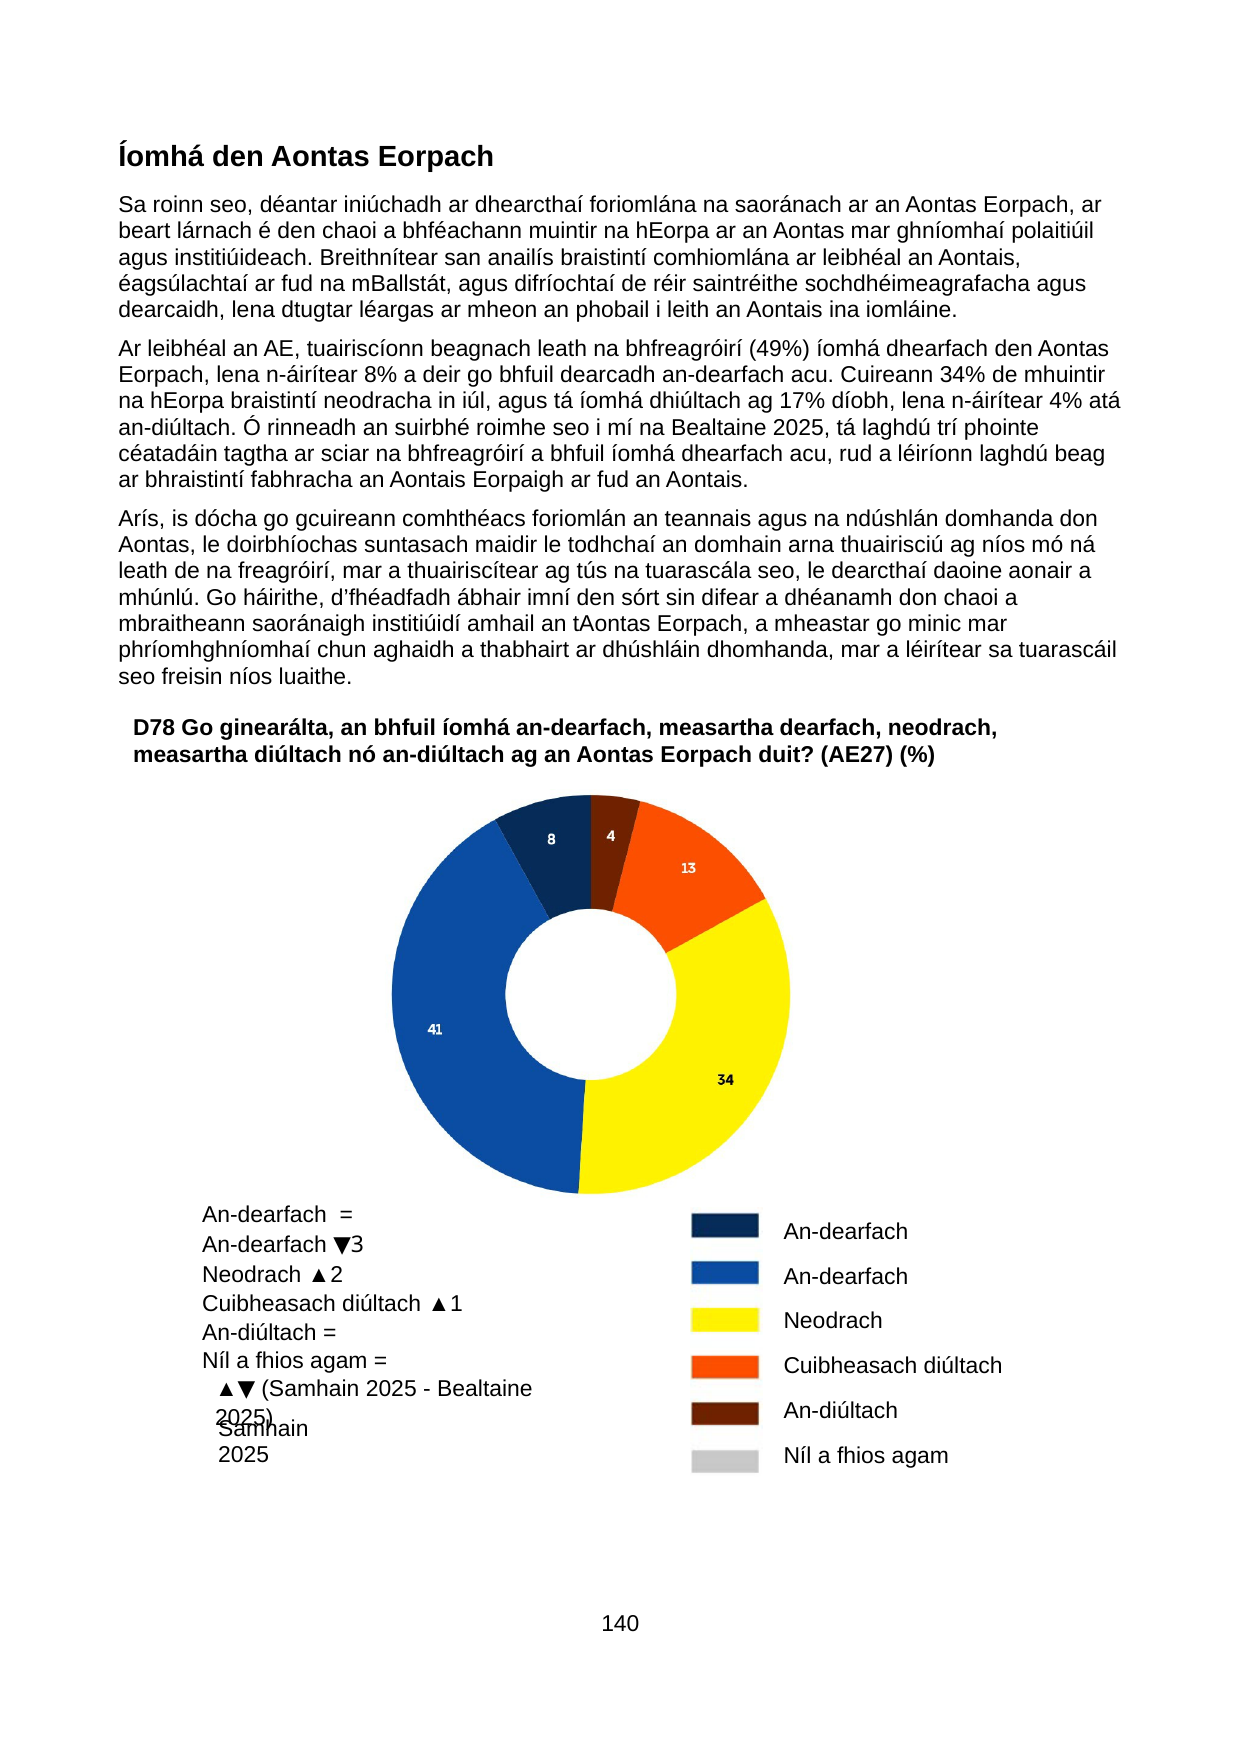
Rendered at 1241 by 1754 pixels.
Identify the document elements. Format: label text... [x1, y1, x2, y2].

subtitle Íomhá den Aontas Eorpach [118, 139, 1122, 172]
text Arís, is dócha go gcuireann comhthéacs foriomlán an teannais agus na ndúshlán domhanda don Aontas, le doirbhíochas suntasach maidir le todhchaí an domhain arna thuairisciú ag níos mó ná leath de na freagróirí, mar a thuairiscítear ag tús na tuarascála seo, le dearcthaí daoine aonair a mhúnlú. Go háirithe, d’fhéadfadh ábhair imní den sórt sin difear a dhéanamh don chaoi a mbraitheann saoránaigh institiúidí amhail an tAontas Eorpach, a mheastar go minic mar phríomhghníomhaí chun aghaidh a thabhairt ar dhúshláin dhomhanda, mar a léirítear sa tuarascáil seo freisin níos luaithe. [118, 504, 1122, 689]
text Sa roinn seo, déantar iniúchadh ar dhearcthaí foriomlána na saoránach ar an Aontas Eorpach, ar beart lárnach é den chaoi a bhféachann muintir na hEorpa ar an Aontas mar ghníomhaí polaitiúil agus institiúideach. Breithnítear san anailís braistintí comhiomlána ar leibhéal an Aontais, éagsúlachtaí ar fud na mBallstát, agus difríochtaí de réir saintréithe sochdhéimeagrafacha agus dearcaidh, lena dtugtar léargas ar mheon an phobail i leith an Aontais ina iomláine. [118, 191, 1122, 323]
picture [375, 789, 808, 1477]
text Ar leibhéal an AE, tuairiscíonn beagnach leath na bhfreagróirí (49%) íomhá dhearfach den Aontas Eorpach, lena n-áirítear 8% a deir go bhfuil dearcadh an-dearfach acu. Cuireann 34% de mhuintir na hEorpa braistintí neodracha in iúl, agus tá íomhá dhiúltach ag 17% díobh, lena n-áirítear 4% atá an-diúltach. Ó rinneadh an suirbhé roimhe seo i mí na Bealtaine 2025, tá laghdú trí phointe céatadáin tagtha ar sciar na bhfreagróirí a bhfuil íomhá dhearfach acu, rud a léiríonn laghdú beag ar bhraistintí fabhracha an Aontais Eorpaigh ar fud an Aontais. [118, 334, 1122, 493]
